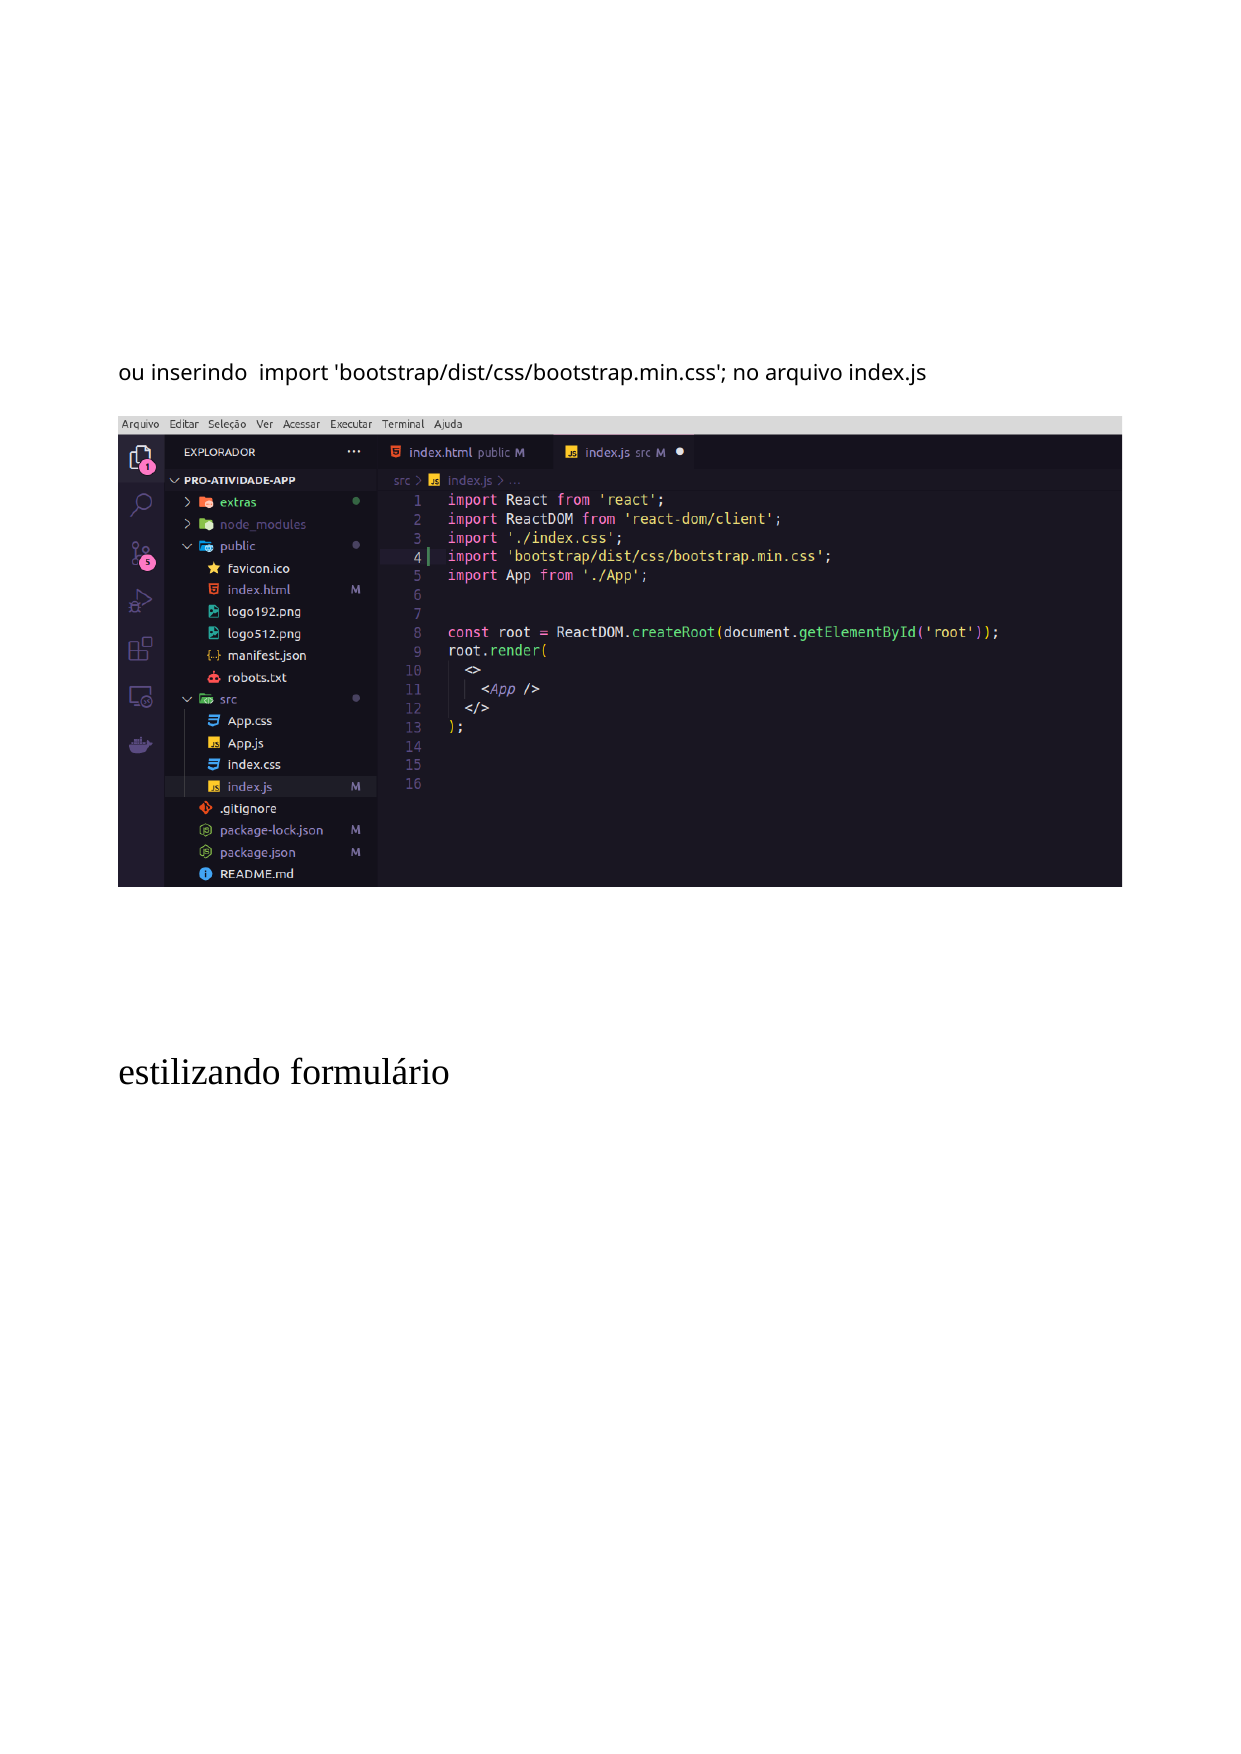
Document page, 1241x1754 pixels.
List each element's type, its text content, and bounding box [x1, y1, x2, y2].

picture [118, 416, 1123, 887]
text estilizando formulário [118, 1049, 1122, 1092]
text ou inserindo import 'bootstrap/dist/css/bootstrap.min.css'; no arquivo index.js [118, 356, 1122, 386]
